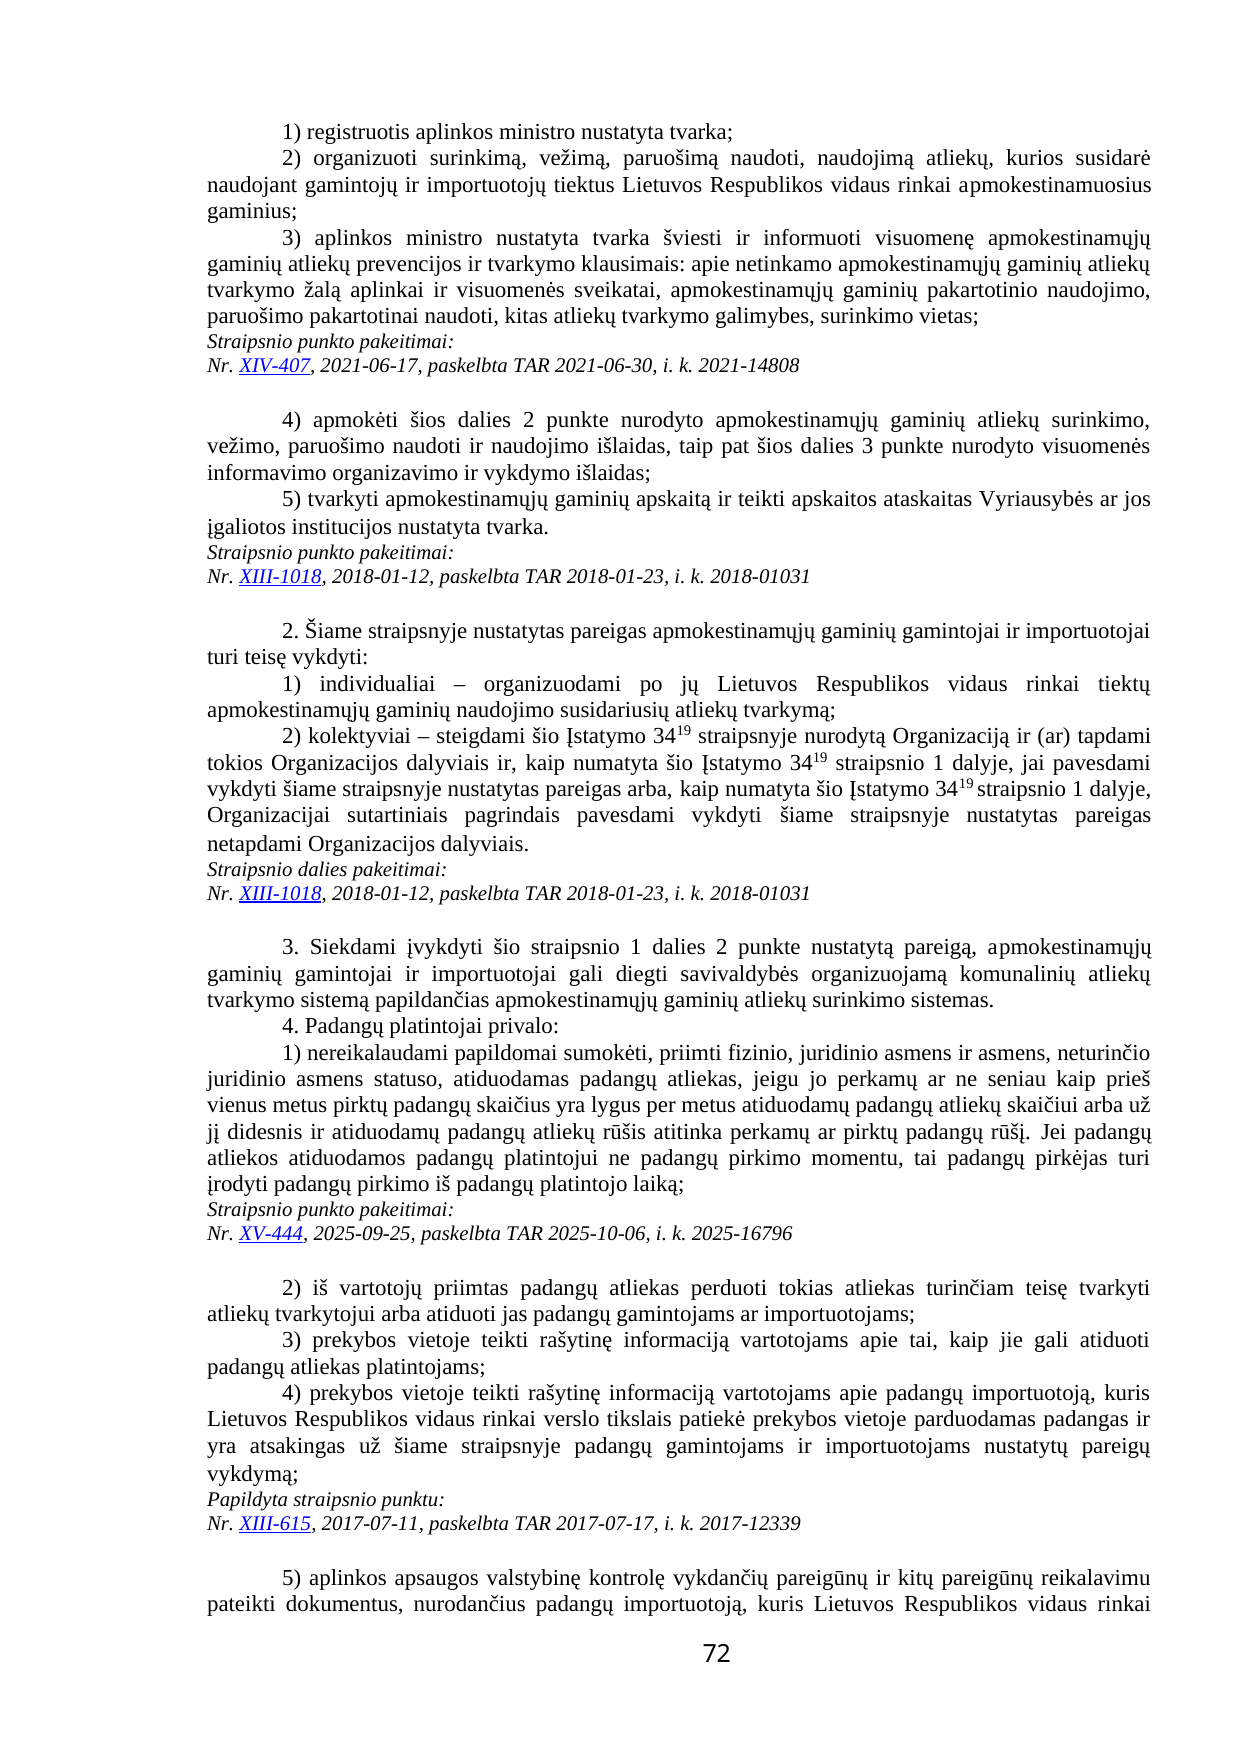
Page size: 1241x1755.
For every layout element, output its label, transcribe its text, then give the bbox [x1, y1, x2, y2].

text 4) apmokėti šios dalies 2 punkte nurodyto apmokestinamųjų gaminių atliekų surinkimo, vežimo, paruošimo naudoti ir naudojimo išlaidas, taip pat šios dalies 3 punkte nurodyto visuomenės informavimo organizavimo ir vykdymo išlaidas; [207, 406, 1152, 485]
text 3. Siekdami įvykdyti šio straipsnio 1 dalies 2 punkte nustatytą pareigą, apmokestinamųjų gaminių gamintojai ir importuotojai gali diegti savivaldybės organizuojamą komunalinių atliekų tvarkymo sistemą papildančias apmokestinamųjų gaminių atliekų surinkimo sistemas. [207, 933, 1152, 1012]
text 2) iš vartotojų priimtas padangų atliekas perduoti tokias atliekas turinčiam teisę tvarkyti atliekų tvarkytojui arba atiduoti jas padangų gamintojams ar importuotojams; [207, 1274, 1152, 1326]
text 4. Padangų platintojai privalo: [207, 1012, 1152, 1039]
text Straipsnio dalies pakeitimai: [207, 856, 1152, 881]
text 3) aplinkos ministro nustatyta tvarka šviesti ir informuoti visuomenę apmokestinamųjų gaminių atliekų prevencijos ir tvarkymo klausimais: apie netinkamo apmokestinamųjų gaminių atliekų tvarkymo žalą aplinkai ir visuomenės sveikatai, apmokestinamųjų gaminių pakartotinio naudojimo, paruošimo pakartotinai naudoti, kitas atliekų tvarkymo galimybes, surinkimo vietas; [207, 223, 1152, 329]
text 1) nereikalaudami papildomai sumokėti, priimti fizinio, juridinio asmens ir asmens, neturinčio juridinio asmens statuso, atiduodamas padangų atliekas, jeigu jo perkamų ar ne seniau kaip prieš vienus metus pirktų padangų skaičius yra lygus per metus atiduodamų padangų atliekų skaičiui arba už jį didesnis ir atiduodamų padangų atliekų rūšis atitinka perkamų ar pirktų padangų rūšį. Jei padangų atliekos atiduodamos padangų platintojui ne padangų pirkimo momentu, tai padangų pirkėjas turi įrodyti padangų pirkimo iš padangų platintojo laiką; [207, 1039, 1152, 1197]
text 1) individualiai – organizuodami po jų Lietuvos Respublikos vidaus rinkai tiektų apmokestinamųjų gaminių naudojimo susidariusių atliekų tvarkymą; [207, 669, 1152, 722]
text 1) registruotis aplinkos ministro nustatyta tvarka; [207, 118, 1152, 144]
text 4) prekybos vietoje teikti rašytinę informaciją vartotojams apie padangų importuotoją, kuris Lietuvos Respublikos vidaus rinkai verslo tikslais patiekė prekybos vietoje parduodamas padangas ir yra atsakingas už šiame straipsnyje padangų gamintojams ir importuotojams nustatytų pareigų vykdymą; [207, 1379, 1152, 1487]
text 2. Šiame straipsnyje nustatytas pareigas apmokestinamųjų gaminių gamintojai ir importuotojai turi teisę vykdyti: [207, 617, 1152, 669]
text Straipsnio punkto pakeitimai: [207, 1197, 1152, 1221]
text Nr. XIII-1018, 2018-01-12, paskelbta TAR 2018-01-23, i. k. 2018-01031 [207, 564, 1152, 588]
text 5) tvarkyti apmokestinamųjų gaminių apskaitą ir teikti apskaitos ataskaitas Vyriausybės ar jos įgaliotos institucijos nustatyta tvarka. [207, 485, 1152, 540]
text Papildyta straipsnio punktu: [207, 1487, 1152, 1511]
text Nr. XIII-1018, 2018-01-12, paskelbta TAR 2018-01-23, i. k. 2018-01031 [207, 881, 1152, 904]
text 2) kolektyviai – steigdami šio Įstatymo 3419 straipsnyje nurodytą Organizaciją ir (ar) tapdami tokios Organizacijos dalyviais ir, kaip numatyta šio Įstatymo 3419 straipsnio 1 dalyje, jai pavesdami vykdyti šiame straipsnyje nustatytas pareigas arba, kaip numatyta šio Įstatymo 3419 straipsnio 1 dalyje, Organizacijai sutartiniais pagrindais pavesdami vykdyti šiame straipsnyje nustatytas pareigas netapdami Organizacijos dalyviais. [207, 722, 1152, 856]
text Straipsnio punkto pakeitimai: [207, 540, 1152, 564]
text Nr. XIII-615, 2017-07-11, paskelbta TAR 2017-07-17, i. k. 2017-12339 [207, 1511, 1152, 1535]
text 2) organizuoti surinkimą, vežimą, paruošimą naudoti, naudojimą atliekų, kurios susidarė naudojant gamintojų ir importuotojų tiektus Lietuvos Respublikos vidaus rinkai apmokestinamuosius gaminius; [207, 144, 1152, 223]
text 5) aplinkos apsaugos valstybinę kontrolę vykdančių pareigūnų ir kitų pareigūnų reikalavimu pateikti dokumentus, nurodančius padangų importuotoją, kuris Lietuvos Respublikos vidaus rinkai [207, 1564, 1152, 1617]
text 3) prekybos vietoje teikti rašytinę informaciją vartotojams apie tai, kaip jie gali atiduoti padangų atliekas platintojams; [207, 1326, 1152, 1379]
text Nr. XIV-407, 2021-06-17, paskelbta TAR 2021-06-30, i. k. 2021-14808 [207, 353, 1152, 377]
text Nr. XV-444, 2025-09-25, paskelbta TAR 2025-10-06, i. k. 2025-16796 [207, 1221, 1152, 1245]
text Straipsnio punkto pakeitimai: [207, 329, 1152, 353]
